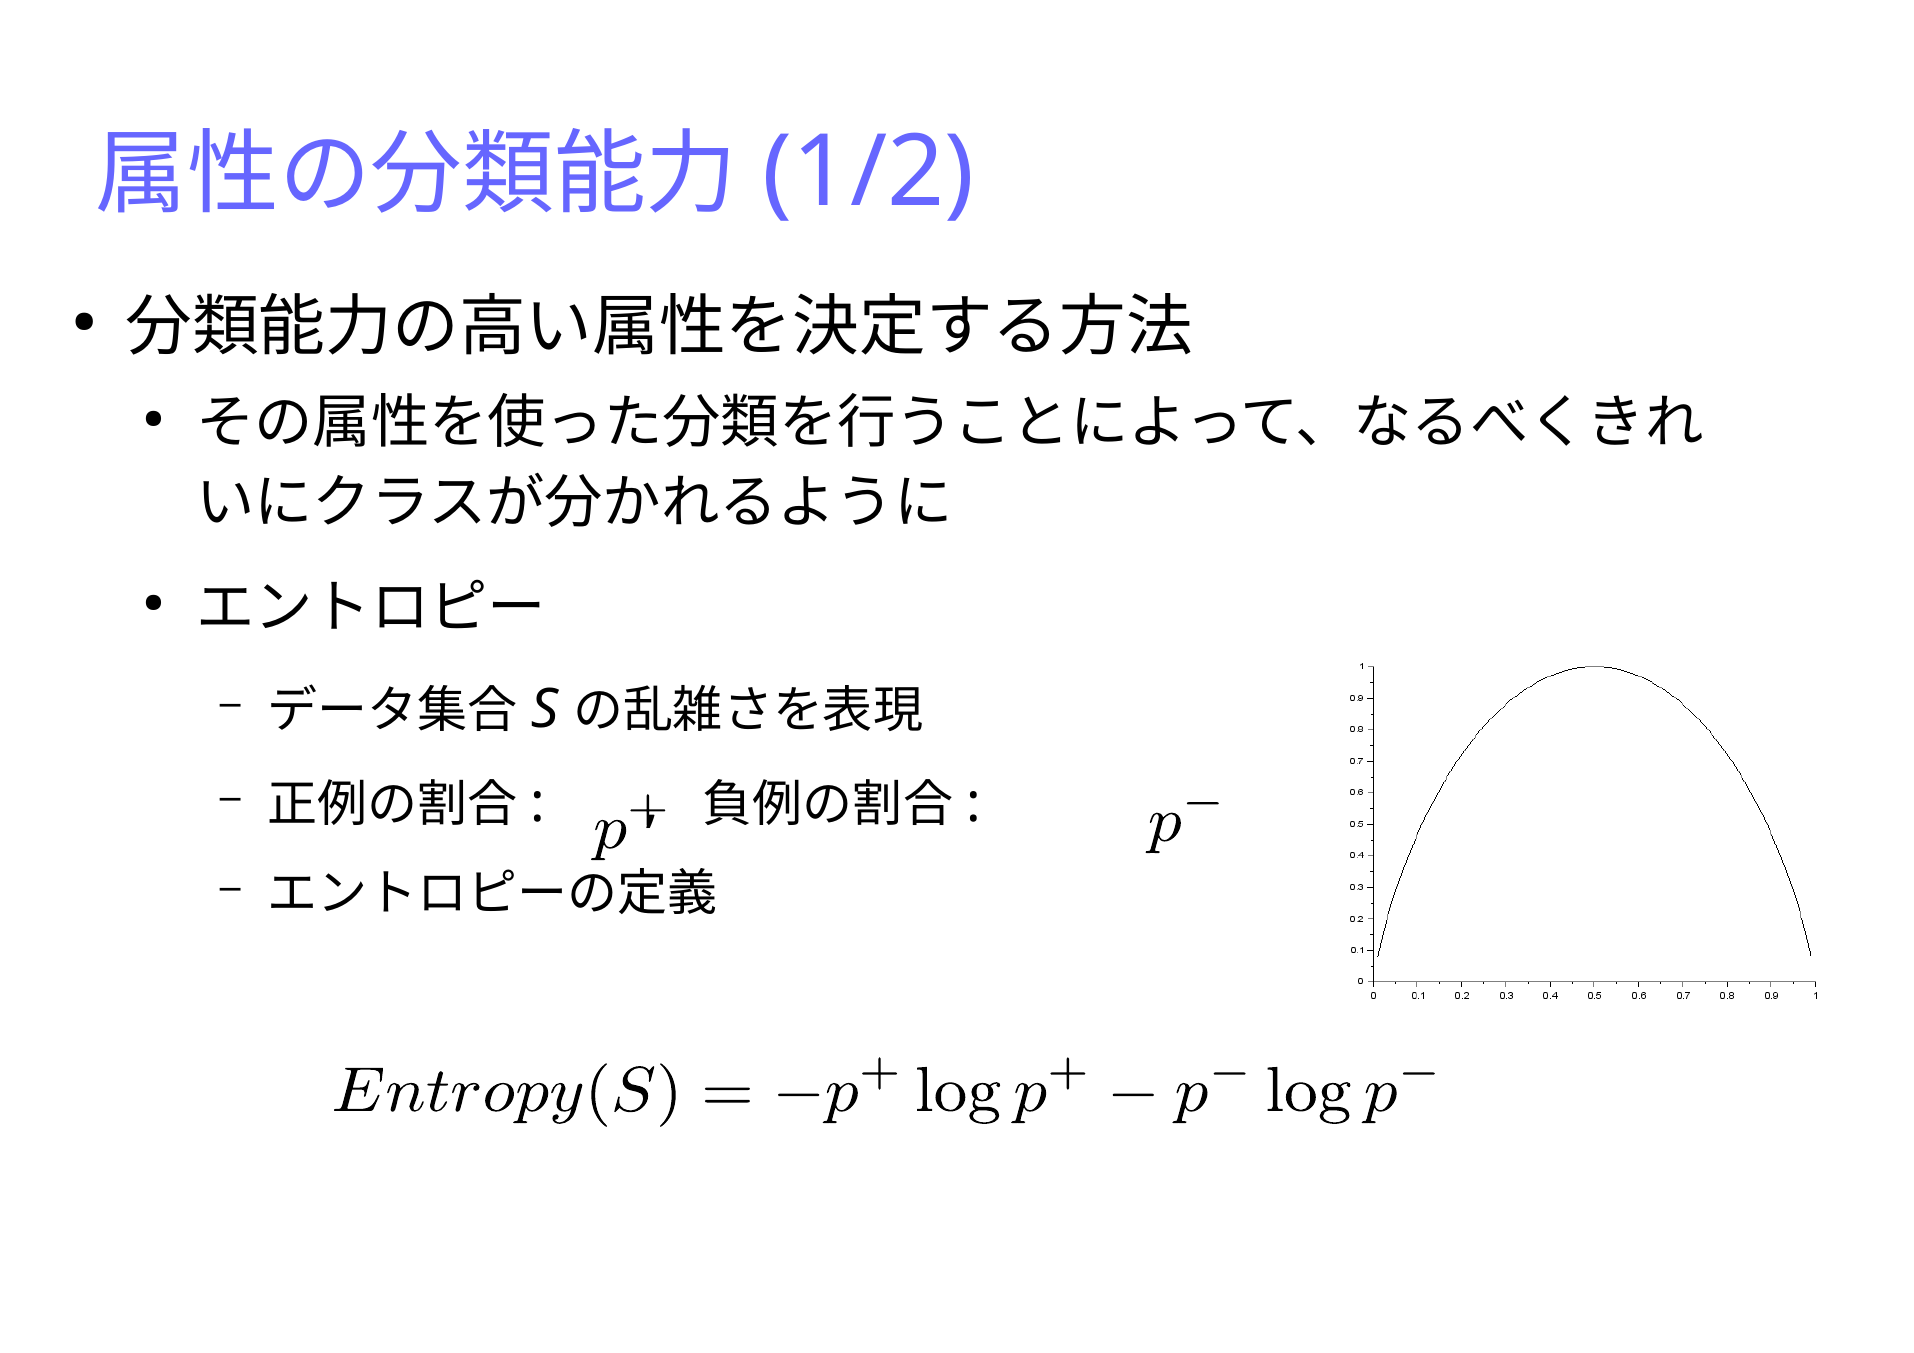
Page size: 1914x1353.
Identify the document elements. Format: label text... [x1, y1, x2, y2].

picture [334, 1057, 1435, 1127]
picture [591, 793, 666, 861]
picture [1736, 614, 1889, 1034]
list 分類能力の高い属性を決定する方法 その属性を使った分類を行うことによって、なるべくきれいにクラスが分かれるように エントロピー データ集合Sの乱雑さを表現 正例の割合: , 負例の割合: エントロピーの定義 [54, 278, 1736, 1131]
picture [1145, 802, 1219, 854]
title 属性の分類能力(1/2) [95, 53, 1818, 280]
